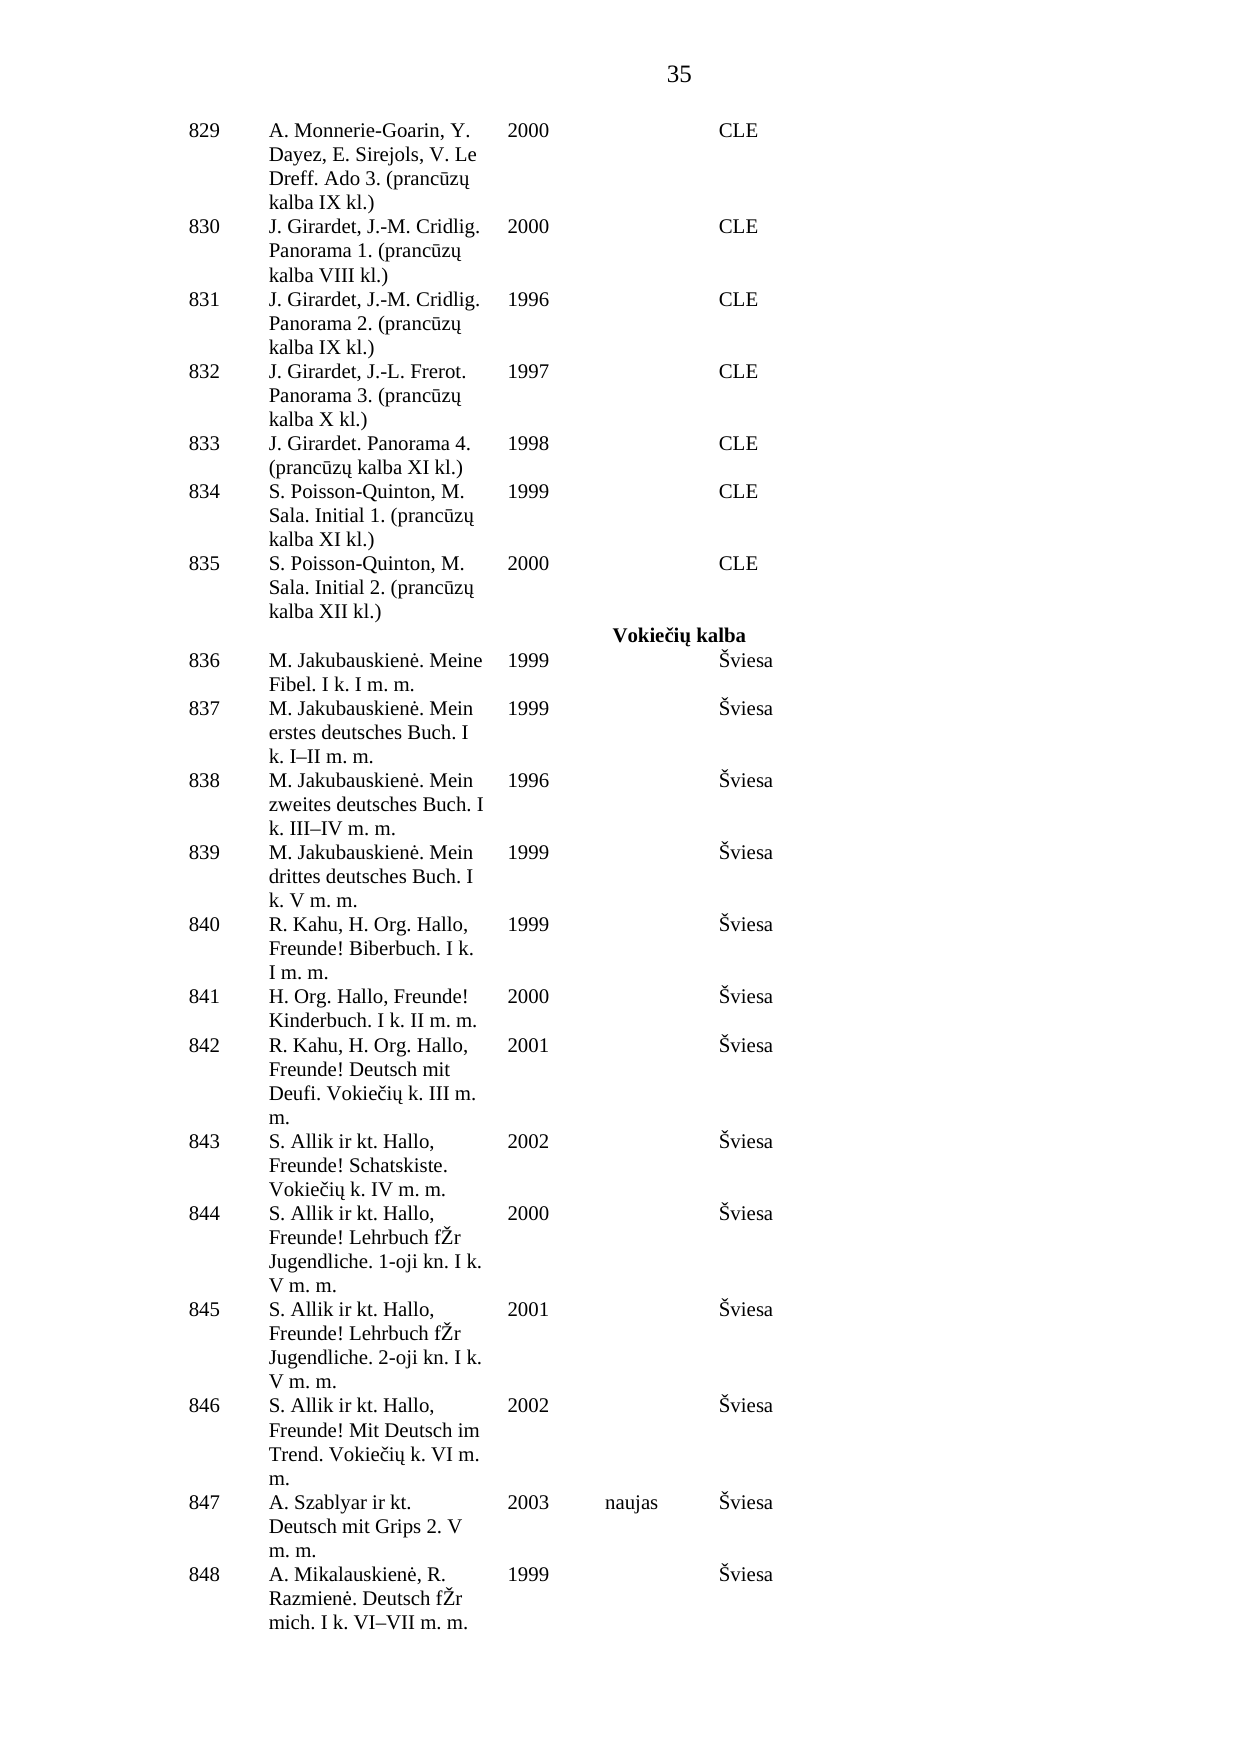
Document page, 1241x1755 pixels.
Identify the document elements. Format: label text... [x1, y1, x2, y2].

table_cell 840 [177, 912, 257, 984]
table_cell 839 [177, 840, 257, 912]
table_cell CLE [708, 479, 910, 551]
table_cell CLE [708, 287, 910, 359]
table_cell Šviesa [708, 1129, 910, 1201]
table_cell [594, 984, 707, 1032]
table_cell S. Allik ir kt. Hallo, Freunde! Schatskiste. Vokiečių k. IV m. m. [257, 1129, 496, 1201]
table_cell 832 [177, 359, 257, 431]
table_cell 2002 [496, 1129, 594, 1201]
table_cell 2000 [496, 118, 594, 214]
table_cell [594, 840, 707, 912]
table_cell [910, 768, 1181, 840]
table_cell [594, 118, 707, 214]
table_cell CLE [708, 118, 910, 214]
table_cell J. Girardet, J.-M. Cridlig. Panorama 2. (prancūzų kalba IX kl.) [257, 287, 496, 359]
table_cell J. Girardet. Panorama 4. (prancūzų kalba XI kl.) [257, 431, 496, 479]
table_cell Šviesa [708, 1201, 910, 1297]
table_cell 834 [177, 479, 257, 551]
table_cell 2001 [496, 1033, 594, 1129]
table_cell [910, 431, 1181, 479]
table_cell J. Girardet, J.-L. Frerot. Panorama 3. (prancūzų kalba X kl.) [257, 359, 496, 431]
table_cell 1999 [496, 648, 594, 696]
table_cell [594, 696, 707, 768]
table_cell [594, 214, 707, 287]
table_cell [594, 1129, 707, 1201]
table_cell [594, 648, 707, 696]
table_cell J. Girardet, J.-M. Cridlig. Panorama 1. (prancūzų kalba VIII kl.) [257, 214, 496, 287]
table_cell [910, 359, 1181, 431]
table_cell S. Poisson-Quinton, M. Sala. Initial 1. (prancūzų kalba XI kl.) [257, 479, 496, 551]
table_cell Šviesa [708, 1033, 910, 1129]
table_cell A. Mikalauskienė, R. Razmienė. Deutsch fŽr mich. I k. VI–VII m. m. [257, 1562, 496, 1634]
table_cell [594, 551, 707, 623]
table_cell [910, 1297, 1181, 1393]
table_cell [910, 287, 1181, 359]
table_cell 1997 [496, 359, 594, 431]
table_cell 2001 [496, 1297, 594, 1393]
table_cell [910, 1562, 1181, 1634]
table_cell S. Allik ir kt. Hallo, Freunde! Mit Deutsch im Trend. Vokiečių k. VI m. m. [257, 1394, 496, 1490]
table_cell [594, 1201, 707, 1297]
table_cell Šviesa [708, 1297, 910, 1393]
table_cell [910, 214, 1181, 287]
table_cell 837 [177, 696, 257, 768]
table_cell 2003 [496, 1490, 594, 1562]
table_cell 2000 [496, 551, 594, 623]
table_cell 848 [177, 1562, 257, 1634]
table_cell Šviesa [708, 768, 910, 840]
table_cell M. Jakubauskienė. Mein drittes deutsches Buch. I k. V m. m. [257, 840, 496, 912]
table_cell [594, 1297, 707, 1393]
table_cell [594, 912, 707, 984]
table_cell CLE [708, 551, 910, 623]
table_cell 2000 [496, 984, 594, 1032]
table_cell Vokiečių kalba [177, 624, 1181, 647]
table_cell [910, 551, 1181, 623]
table_cell [594, 287, 707, 359]
table_cell [594, 1033, 707, 1129]
table_cell Šviesa [708, 984, 910, 1032]
table_cell S. Poisson-Quinton, M. Sala. Initial 2. (prancūzų kalba XII kl.) [257, 551, 496, 623]
table_cell CLE [708, 359, 910, 431]
table_cell [910, 1394, 1181, 1490]
table_cell 829 [177, 118, 257, 214]
table_cell 1998 [496, 431, 594, 479]
table_cell [910, 479, 1181, 551]
table_cell [910, 118, 1181, 214]
table_cell A. Szablyar ir kt. Deutsch mit Grips 2. V m. m. [257, 1490, 496, 1562]
table_cell 844 [177, 1201, 257, 1297]
table_cell [910, 1129, 1181, 1201]
table_cell 843 [177, 1129, 257, 1201]
table_cell 1996 [496, 768, 594, 840]
table_cell 835 [177, 551, 257, 623]
table_cell 1999 [496, 479, 594, 551]
table_cell 1999 [496, 1562, 594, 1634]
table_cell naujas [594, 1490, 707, 1562]
table_cell 1996 [496, 287, 594, 359]
table_cell M. Jakubauskienė. Mein zweites deutsches Buch. I k. III–IV m. m. [257, 768, 496, 840]
table_cell 831 [177, 287, 257, 359]
table_cell [594, 768, 707, 840]
table_cell R. Kahu, H. Org. Hallo, Freunde! Deutsch mit Deufi. Vokiečių k. III m. m. [257, 1033, 496, 1129]
table_cell Šviesa [708, 648, 910, 696]
table_cell 841 [177, 984, 257, 1032]
table_cell [910, 648, 1181, 696]
table_cell 842 [177, 1033, 257, 1129]
table_cell Šviesa [708, 1490, 910, 1562]
table_cell 847 [177, 1490, 257, 1562]
table_cell [910, 696, 1181, 768]
table_cell H. Org. Hallo, Freunde! Kinderbuch. I k. II m. m. [257, 984, 496, 1032]
table_cell [910, 1490, 1181, 1562]
table_cell M. Jakubauskienė. Mein erstes deutsches Buch. I k. I–II m. m. [257, 696, 496, 768]
table_cell CLE [708, 431, 910, 479]
table_cell [910, 840, 1181, 912]
table_cell [594, 479, 707, 551]
table_cell 2002 [496, 1394, 594, 1490]
table_cell 1999 [496, 696, 594, 768]
table_cell [910, 1201, 1181, 1297]
table_cell A. Monnerie-Goarin, Y. Dayez, E. Sirejols, V. Le Dreff. Ado 3. (prancūzų kalba IX kl.) [257, 118, 496, 214]
table_cell [594, 359, 707, 431]
table_cell S. Allik ir kt. Hallo, Freunde! Lehrbuch fŽr Jugendliche. 2-oji kn. I k. V m. m. [257, 1297, 496, 1393]
table_cell Šviesa [708, 912, 910, 984]
table_cell R. Kahu, H. Org. Hallo, Freunde! Biberbuch. I k. I m. m. [257, 912, 496, 984]
table_cell [910, 984, 1181, 1032]
table_cell 2000 [496, 1201, 594, 1297]
table_cell Šviesa [708, 1394, 910, 1490]
table_cell [910, 1033, 1181, 1129]
table_cell 1999 [496, 840, 594, 912]
table_cell 830 [177, 214, 257, 287]
table_cell 845 [177, 1297, 257, 1393]
table_cell 833 [177, 431, 257, 479]
table_cell [594, 1394, 707, 1490]
table_cell S. Allik ir kt. Hallo, Freunde! Lehrbuch fŽr Jugendliche. 1-oji kn. I k. V m. m. [257, 1201, 496, 1297]
table_cell Šviesa [708, 1562, 910, 1634]
table_cell [594, 1562, 707, 1634]
table_cell Šviesa [708, 696, 910, 768]
table_cell CLE [708, 214, 910, 287]
table_cell 2000 [496, 214, 594, 287]
table_cell M. Jakubauskienė. Meine Fibel. I k. I m. m. [257, 648, 496, 696]
table_cell Šviesa [708, 840, 910, 912]
table_cell [910, 912, 1181, 984]
table_cell 846 [177, 1394, 257, 1490]
table_cell [594, 431, 707, 479]
table_cell 836 [177, 648, 257, 696]
table_cell 838 [177, 768, 257, 840]
table_cell 1999 [496, 912, 594, 984]
